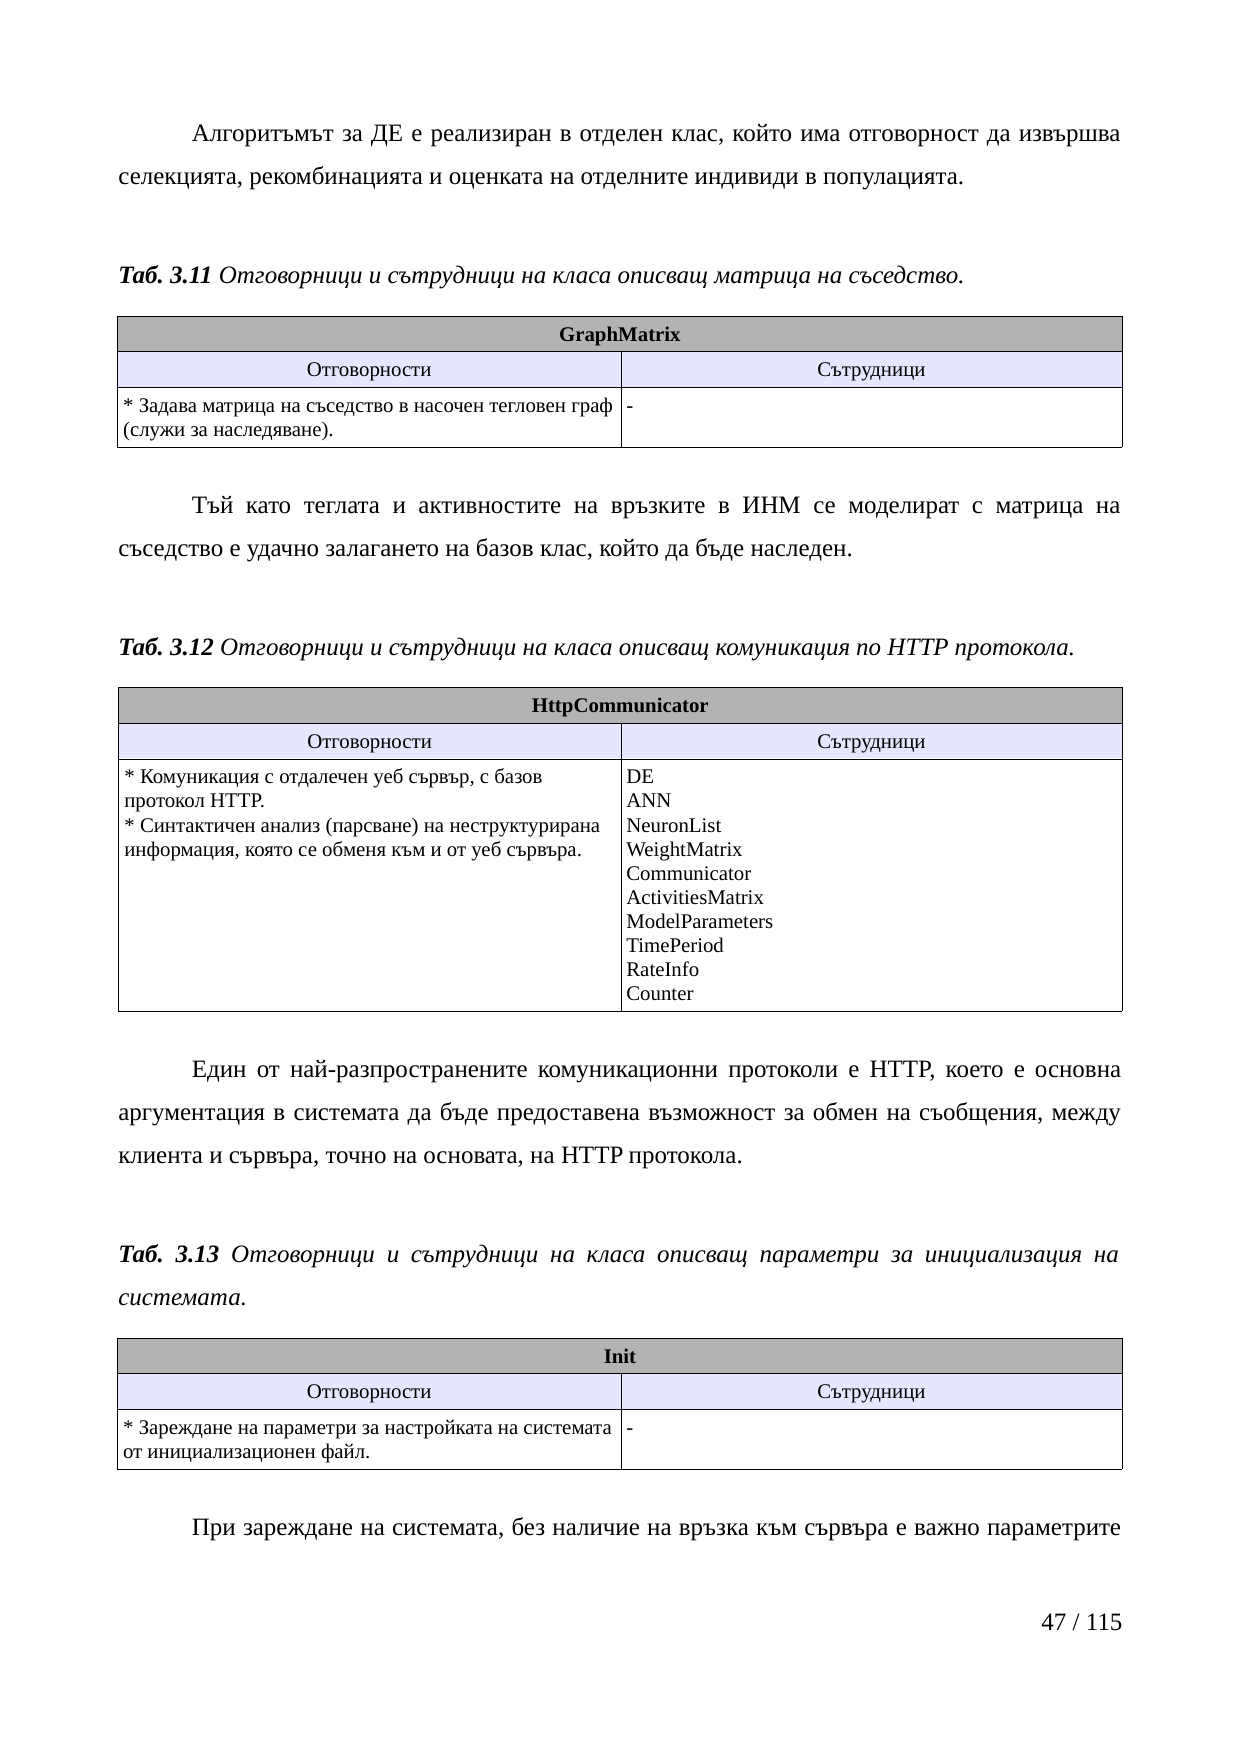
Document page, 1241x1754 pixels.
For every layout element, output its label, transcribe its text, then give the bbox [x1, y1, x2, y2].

table_cell Отговорности [118, 1374, 621, 1409]
table_cell Сътрудници [622, 352, 1122, 387]
text При зареждане на системата, без наличие на връзка към сървъра е важно параметрите [118, 1512, 1122, 1541]
text Таб. 3.13 Отговорници и сътрудници на класа описващ параметри за инициализация на системата. [118, 1239, 1122, 1311]
text Таб. 3.11 Отговорници и сътрудници на класа описващ матрица на съседство. [118, 260, 1122, 289]
table_cell * Задава матрица на съседство в насочен тегловен граф (служи за наследяване). [118, 388, 621, 447]
table_cell Сътрудници [622, 724, 1122, 758]
table_header HttpCommunicator [119, 688, 1122, 723]
table_header GraphMatrix [118, 317, 1122, 351]
table_header Init [118, 1339, 1122, 1373]
table_cell * Зареждане на параметри за настройката на системата от инициализационен файл. [118, 1410, 621, 1469]
text Таб. 3.12 Отговорници и сътрудници на класа описващ комуникация по HTTP протокола. [118, 632, 1122, 660]
table_cell Сътрудници [622, 1374, 1122, 1409]
table_cell DE ANN NeuronList WeightMatrix Communicator ActivitiesMatrix ModelParameters TimePeriod RateInfo Counter [622, 760, 1122, 1011]
text Алгоритъмът за ДЕ е реализиран в отделен клас, който има отговорност да извършва селекцията, рекомбинацията и оценката на отделните индивиди в популацията. [118, 118, 1122, 190]
table_cell Отговорности [119, 724, 621, 758]
text Един от най-разпространените комуникационни протоколи е HTTP, което е основна аргументация в системата да бъде предоставена възможност за обмен на съобщения, между клиента и сървъра, точно на основата, на HTTP протокола. [118, 1054, 1122, 1169]
text Тъй като теглата и активностите на връзките в ИНМ се моделират с матрица на съседство е удачно залагането на базов клас, който да бъде наследен. [118, 490, 1122, 562]
table_cell * Комуникация с отдалечен уеб сървър, с базов протокол HTTP. * Синтактичен анализ (парсване) на неструктурирана информация, която се обменя към и от уеб сървъра. [119, 760, 621, 1011]
table_cell - [622, 1410, 1122, 1469]
table_cell - [622, 388, 1122, 447]
table_cell Отговорности [118, 352, 621, 387]
